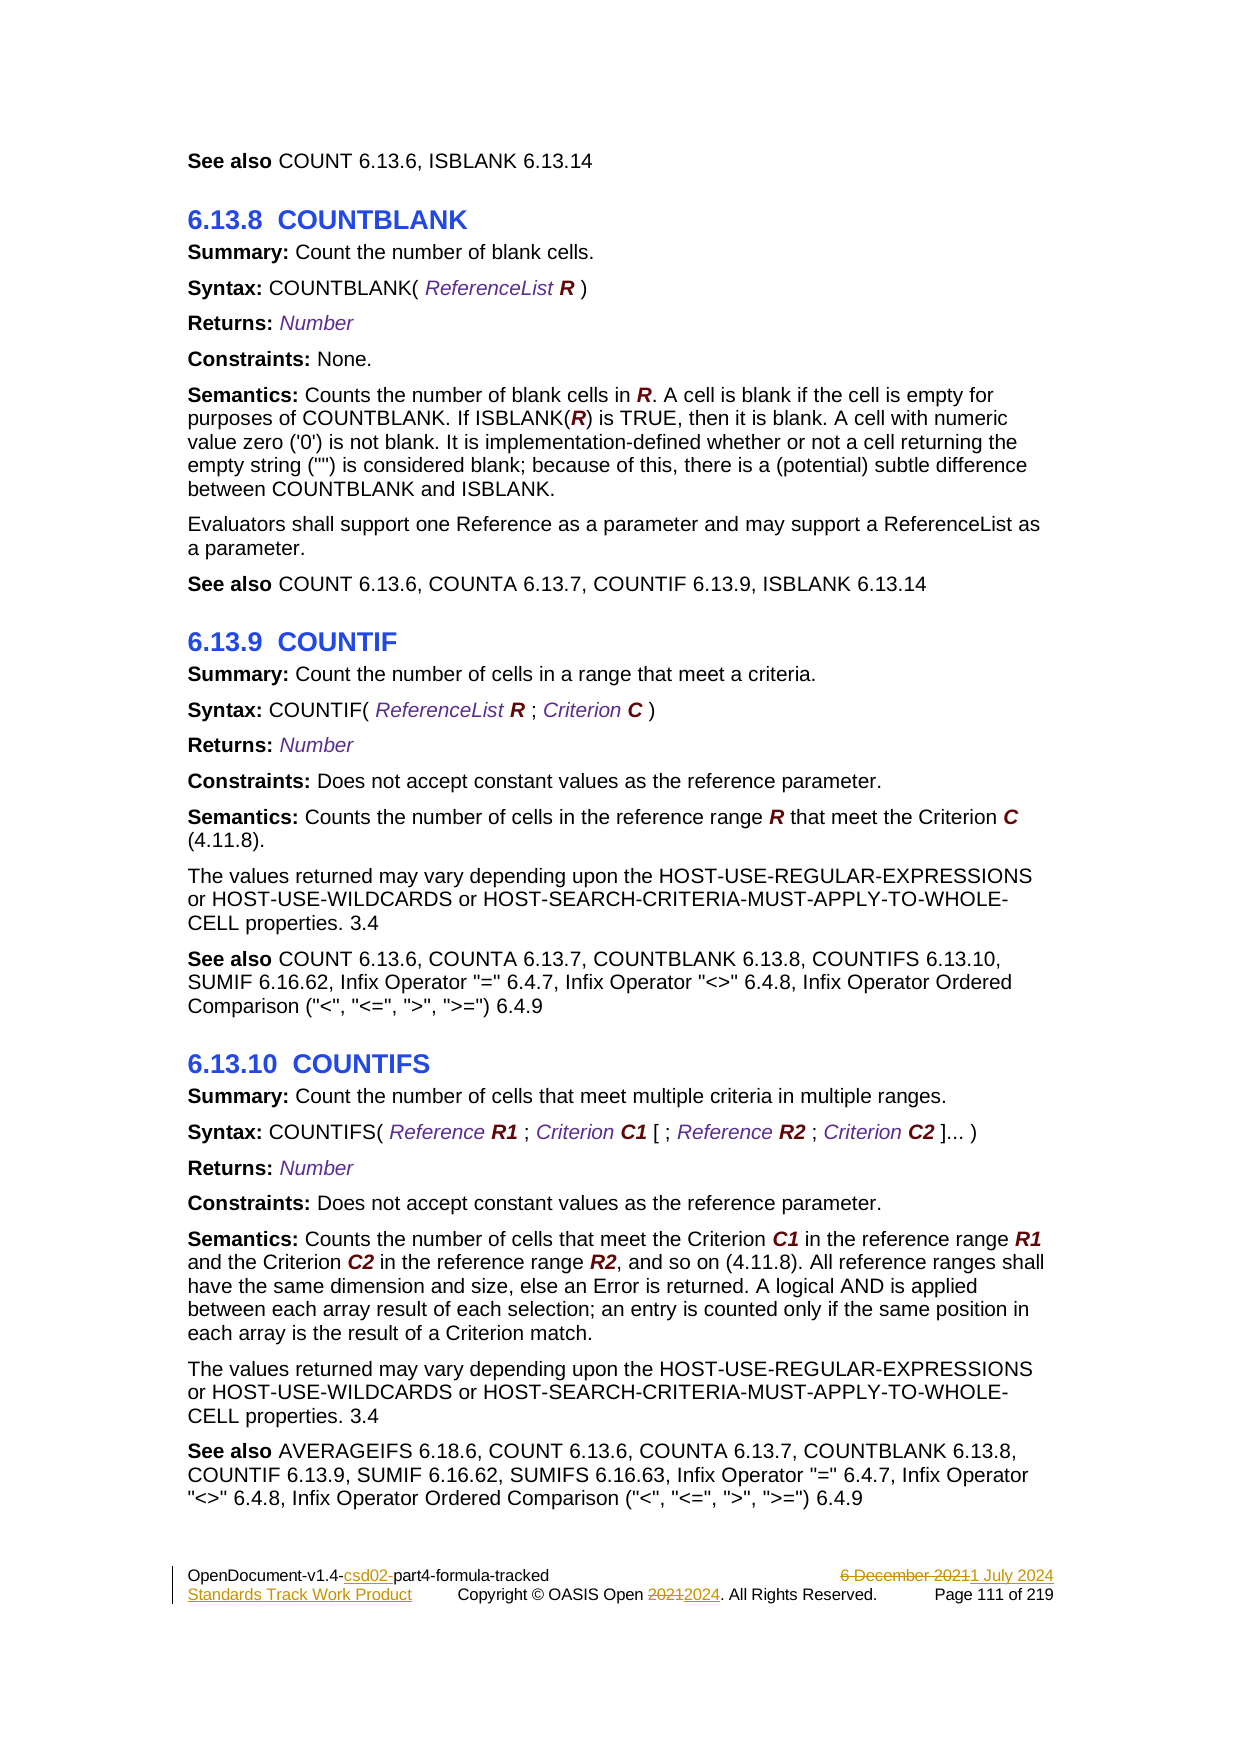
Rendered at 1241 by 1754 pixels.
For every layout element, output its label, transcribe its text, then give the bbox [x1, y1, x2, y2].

text The values returned may vary depending upon the HOST-USE-REGULAR-EXPRESSIONS or HOST-USE-WILDCARDS or HOST-SEARCH-CRITERIA-MUST-APPLY-TO-WHOLE-CELL properties. 3.4 [187, 864, 1053, 935]
text Evaluators shall support one Reference as a parameter and may support a ReferenceList as a parameter. [187, 513, 1053, 560]
text Syntax: COUNTIFS( Reference R1 ; Criterion C1 [ ; Reference R2 ; Criterion C2 ]... ) [187, 1120, 1053, 1144]
text Returns: Number [187, 312, 1053, 335]
text Summary: Count the number of blank cells. [187, 241, 1053, 264]
text Syntax: COUNTIF( ReferenceList R ; Criterion C ) [187, 698, 1053, 722]
text Semantics: Counts the number of cells in the reference range R that meet the Criterion C (4.11.8). [187, 805, 1053, 852]
text Returns: Number [187, 734, 1053, 757]
subtitle COUNTIFS [187, 1049, 1053, 1079]
text Constraints: Does not accept constant values as the reference parameter. [187, 1192, 1053, 1215]
subtitle COUNTBLANK [187, 204, 1053, 234]
subtitle COUNTIF [187, 627, 1053, 657]
text Returns: Number [187, 1156, 1053, 1179]
text See also COUNT 6.13.6, COUNTA 6.13.7, COUNTIF 6.13.9, ISBLANK 6.13.14 [187, 572, 1053, 596]
text Summary: Count the number of cells that meet multiple criteria in multiple ranges. [187, 1085, 1053, 1108]
text See also AVERAGEIFS 6.18.6, COUNT 6.13.6, COUNTA 6.13.7, COUNTBLANK 6.13.8, COUNTIF 6.13.9, SUMIF 6.16.62, SUMIFS 6.16.63, Infix Operator "=" 6.4.7, Infix Operator "<>" 6.4.8, Infix Operator Ordered Comparison ("<", "<=", ">", ">=") 6.4.9 [187, 1440, 1053, 1510]
text See also COUNT 6.13.6, COUNTA 6.13.7, COUNTBLANK 6.13.8, COUNTIFS 6.13.10, SUMIF 6.16.62, Infix Operator "=" 6.4.7, Infix Operator "<>" 6.4.8, Infix Operator Ordered Comparison ("<", "<=", ">", ">=") 6.4.9 [187, 947, 1053, 1018]
text Constraints: None. [187, 347, 1053, 371]
text Semantics: Counts the number of cells that meet the Criterion C1 in the reference range R1 and the Criterion C2 in the reference range R2, and so on (4.11.8). All reference ranges shall have the same dimension and size, else an Error is returned. A logical AND is applied between each array result of each selection; an entry is counted only if the same position in each array is the result of a Criterion match. [187, 1227, 1053, 1345]
text Summary: Count the number of cells in a range that meet a criteria. [187, 663, 1053, 686]
text The values returned may vary depending upon the HOST-USE-REGULAR-EXPRESSIONS or HOST-USE-WILDCARDS or HOST-SEARCH-CRITERIA-MUST-APPLY-TO-WHOLE-CELL properties. 3.4 [187, 1357, 1053, 1428]
text Constraints: Does not accept constant values as the reference parameter. [187, 769, 1053, 793]
text Semantics: Counts the number of blank cells in R. A cell is blank if the cell is empty for purposes of COUNTBLANK. If ISBLANK(R) is TRUE, then it is blank. A cell with numeric value zero ('0') is not blank. It is implementation-defined whether or not a cell returning the empty string ("") is considered blank; because of this, there is a (potential) subtle difference between COUNTBLANK and ISBLANK. [187, 383, 1053, 501]
text See also COUNT 6.13.6, ISBLANK 6.13.14 [187, 150, 1053, 173]
text Syntax: COUNTBLANK( ReferenceList R ) [187, 276, 1053, 300]
